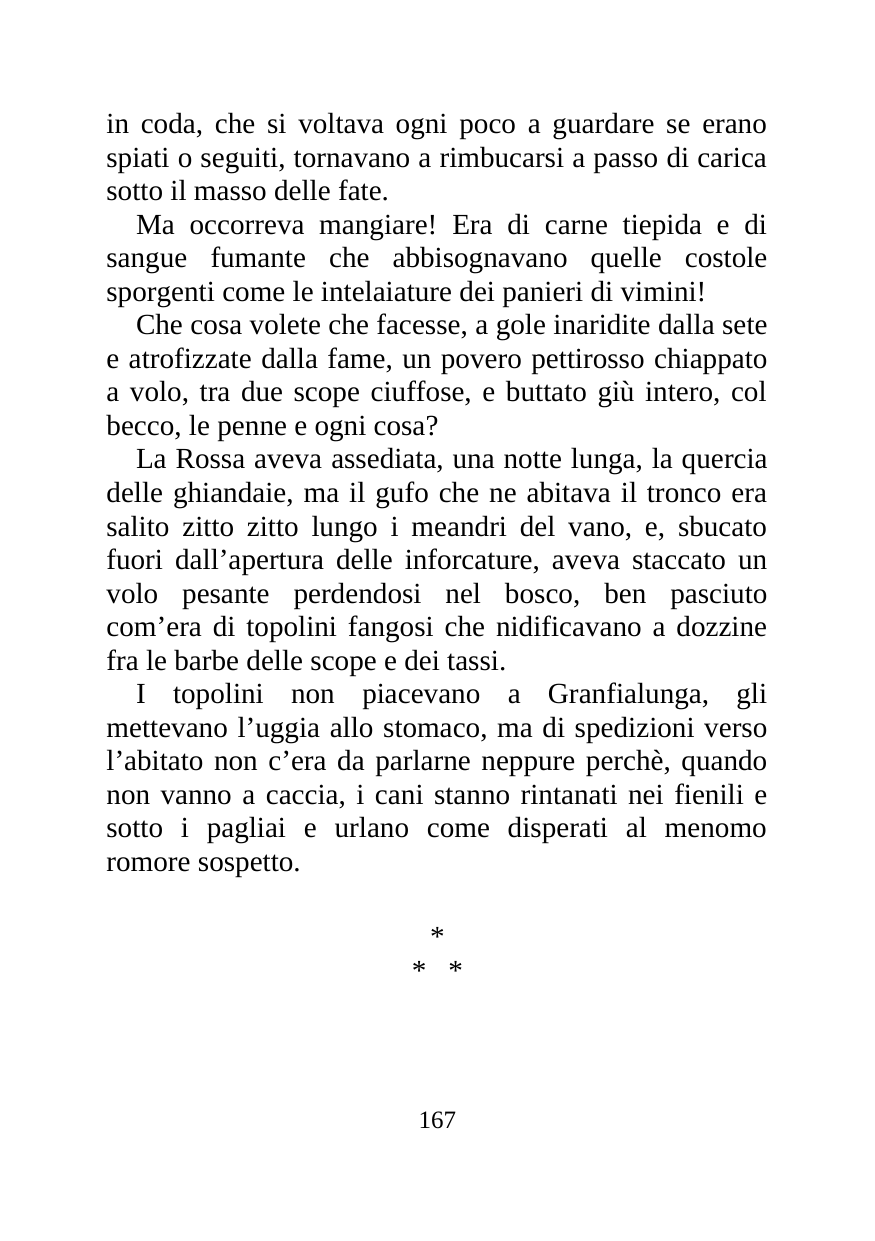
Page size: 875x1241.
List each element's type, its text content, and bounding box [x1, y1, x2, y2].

text Ma occorreva mangiare! Era di carne tiepida e di sangue fumante che abbisognavano quelle costole sporgenti come le intelaiature dei panieri di vimini! [106, 207, 768, 307]
text * * * [106, 919, 768, 986]
text I topolini non piacevano a Granfialunga, gli mettevano l’uggia allo stomaco, ma di spedizioni verso l’abitato non c’era da parlarne neppure perchè, quando non vanno a caccia, i cani stanno rintanati nei fienili e sotto i pagliai e urlano come disperati al menomo romore sospetto. [106, 676, 768, 878]
text in coda, che si voltava ogni poco a guardare se erano spiati o seguiti, tornavano a rimbucarsi a passo di carica sotto il masso delle fate. [106, 106, 768, 207]
text La Rossa aveva assediata, una notte lunga, la quercia delle ghiandaie, ma il gufo che ne abitava il tronco era salito zitto zitto lungo i meandri del vano, e, sbucato fuori dall’apertura delle inforcature, aveva staccato un volo pesante perdendosi nel bosco, ben pasciuto com’era di topolini fangosi che nidificavano a dozzine fra le barbe delle scope e dei tassi. [106, 442, 768, 676]
text Che cosa volete che facesse, a gole inaridite dalla sete e atrofizzate dalla fame, un povero pettirosso chiappato a volo, tra due scope ciuffose, e buttato giù intero, col becco, le penne e ogni cosa? [106, 307, 768, 442]
